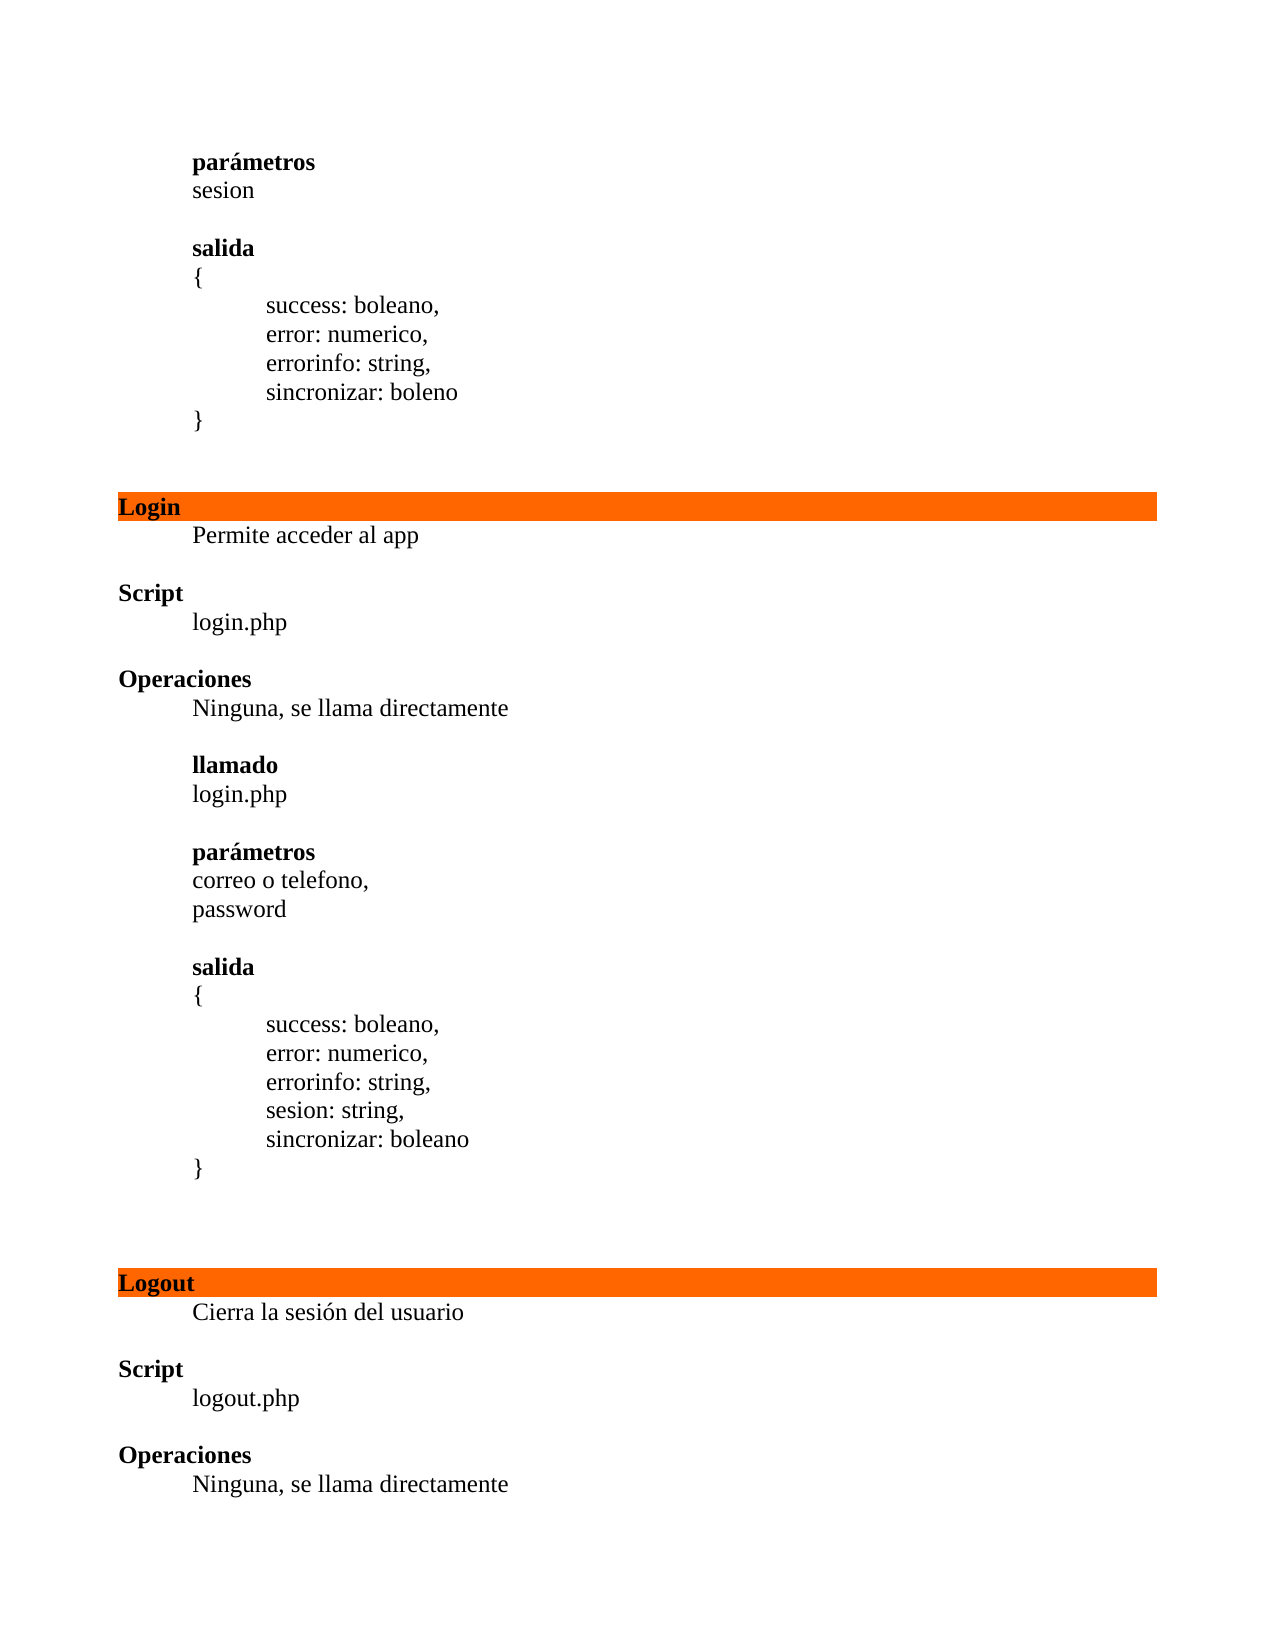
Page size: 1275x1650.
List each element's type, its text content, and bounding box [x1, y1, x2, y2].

text login.php [118, 607, 1157, 636]
text Operaciones [118, 664, 1157, 693]
text Ninguna, se llama directamente [118, 693, 1157, 722]
text sesion [192, 176, 1157, 204]
text parámetros [192, 147, 1157, 176]
text Script [118, 578, 1157, 607]
text llamado [192, 751, 1157, 779]
text parámetros [192, 837, 1157, 866]
text login.php [192, 779, 1157, 808]
text password [192, 894, 1157, 923]
text Cierra la sesión del usuario [118, 1297, 1157, 1326]
text success: boleano, [192, 291, 1157, 319]
text { [192, 262, 1157, 291]
text errorinfo: string, [192, 348, 1157, 377]
text } [192, 406, 1157, 434]
text error: numerico, [192, 1038, 1157, 1067]
text { [192, 981, 1157, 1009]
text Ninguna, se llama directamente [118, 1469, 1157, 1498]
text salida [192, 952, 1157, 981]
text Login [118, 492, 1157, 521]
text error: numerico, [192, 319, 1157, 348]
text sesion: string, [192, 1096, 1157, 1124]
text correo o telefono, [192, 866, 1157, 894]
text } [192, 1153, 1157, 1182]
text sincronizar: boleano [192, 1124, 1157, 1153]
text Script [118, 1354, 1157, 1383]
text Logout [118, 1268, 1157, 1297]
text Permite acceder al app [118, 521, 1157, 549]
text sincronizar: boleno [192, 377, 1157, 406]
text success: boleano, [192, 1009, 1157, 1038]
text salida [192, 233, 1157, 262]
text errorinfo: string, [192, 1067, 1157, 1096]
text Operaciones [118, 1441, 1157, 1469]
text logout.php [118, 1383, 1157, 1412]
